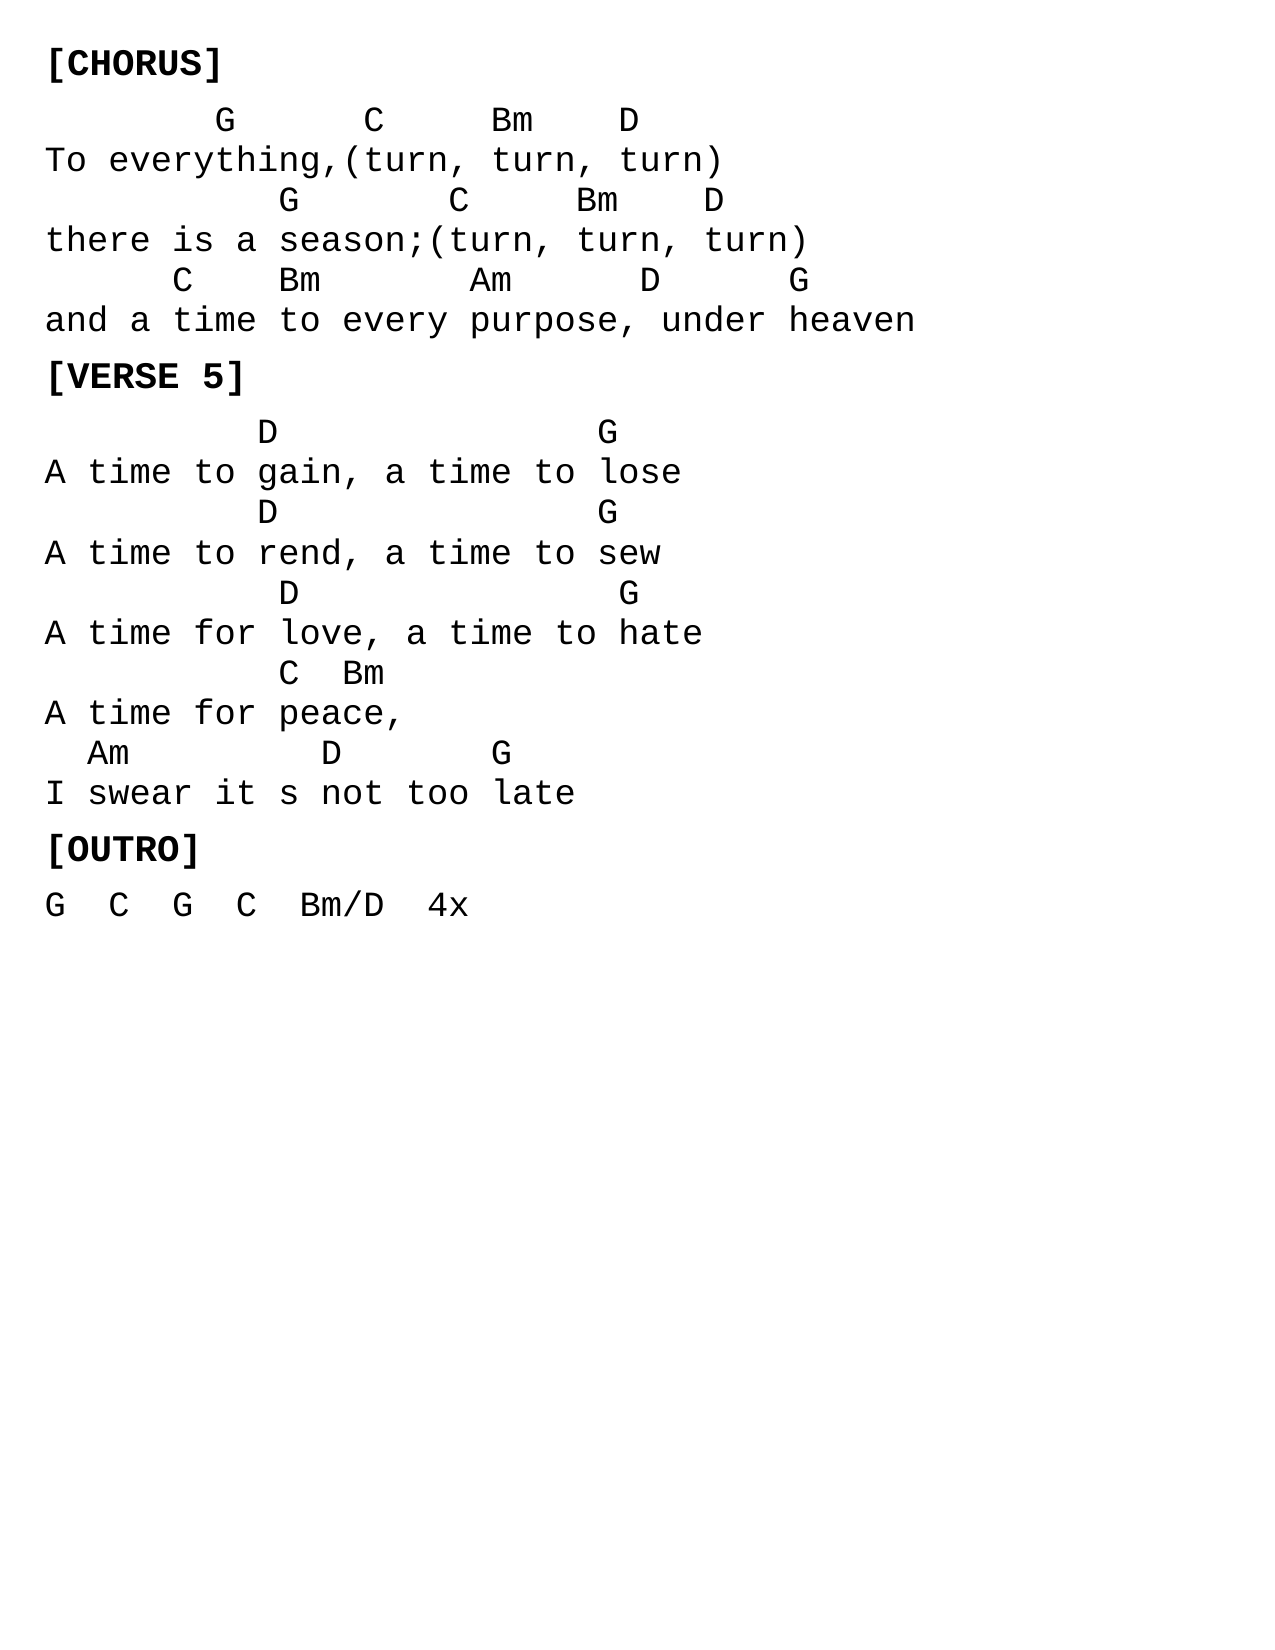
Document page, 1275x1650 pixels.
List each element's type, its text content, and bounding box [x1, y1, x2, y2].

subtitle [VERSE 5] [44, 357, 1231, 399]
text I swear it s not too late [44, 775, 1231, 815]
text A time to gain, a time to lose [44, 454, 1231, 494]
text G C G C Bm/D 4x [44, 887, 1231, 927]
text G C Bm D [44, 182, 1231, 222]
text C Bm [44, 655, 1231, 695]
text and a time to every purpose, under heaven [44, 302, 1231, 342]
subtitle [OUTRO] [44, 830, 1231, 873]
text To everything,(turn, turn, turn) [44, 142, 1231, 182]
subtitle [CHORUS] [44, 44, 1231, 87]
text Am D G [44, 735, 1231, 775]
text D G [44, 494, 1231, 534]
text D G [44, 575, 1231, 615]
text there is a season;(turn, turn, turn) [44, 222, 1231, 262]
text A time to rend, a time to sew [44, 534, 1231, 575]
text D G [44, 414, 1231, 454]
text C Bm Am D G [44, 262, 1231, 302]
text A time for peace, [44, 695, 1231, 735]
text G C Bm D [44, 102, 1231, 142]
text A time for love, a time to hate [44, 615, 1231, 655]
